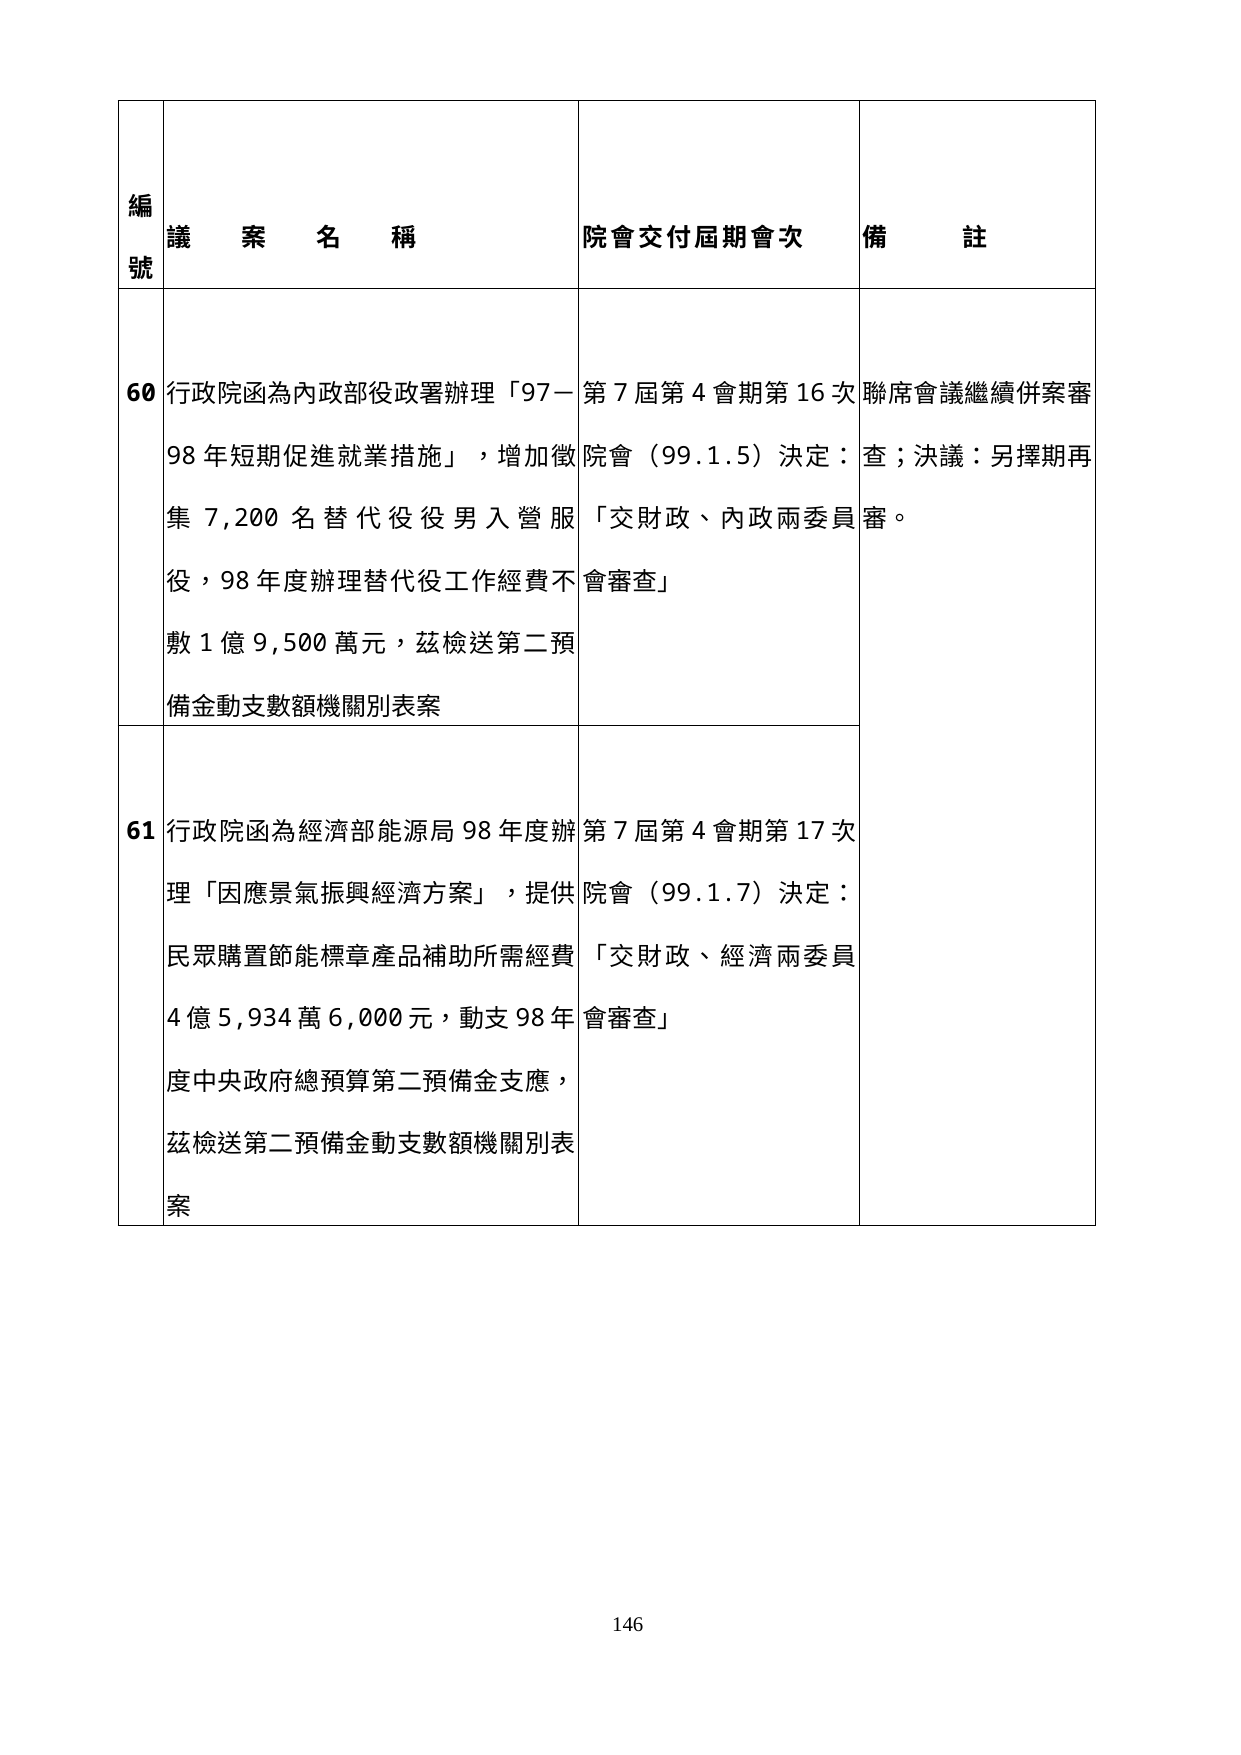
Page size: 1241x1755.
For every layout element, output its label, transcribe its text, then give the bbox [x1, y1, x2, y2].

table_header 編號 [119, 101, 163, 288]
table_cell [119, 726, 163, 1225]
table_cell 聯席會議繼續併案審查；決議：另擇期再審。 [860, 289, 1095, 1225]
table_header 議 案 名 稱 [164, 101, 578, 288]
table_header 院會交付屆期會次 [579, 101, 859, 288]
table_cell [119, 289, 163, 725]
table_cell 行政院函為內政部役政署辦理「97－98年短期促進就業措施」，增加徵集7,200名替代役役男入營服役，98年度辦理替代役工作經費不敷1億9,500萬元，茲檢送第二預備金動支數額機關別表案 [164, 289, 578, 725]
table_cell 第7屆第4會期第17次院會（99.1.7）決定：「交財政、經濟兩委員會審查」 [579, 726, 859, 1225]
table_header 備 註 [860, 101, 1095, 288]
table_cell 行政院函為經濟部能源局98年度辦理「因應景氣振興經濟方案」，提供民眾購置節能標章產品補助所需經費4億5,934萬6,000元，動支98年度中央政府總預算第二預備金支應，茲檢送第二預備金動支數額機關別表案 [164, 726, 578, 1225]
table_cell 第7屆第4會期第16次院會（99.1.5）決定：「交財政、內政兩委員會審查」 [579, 289, 859, 725]
